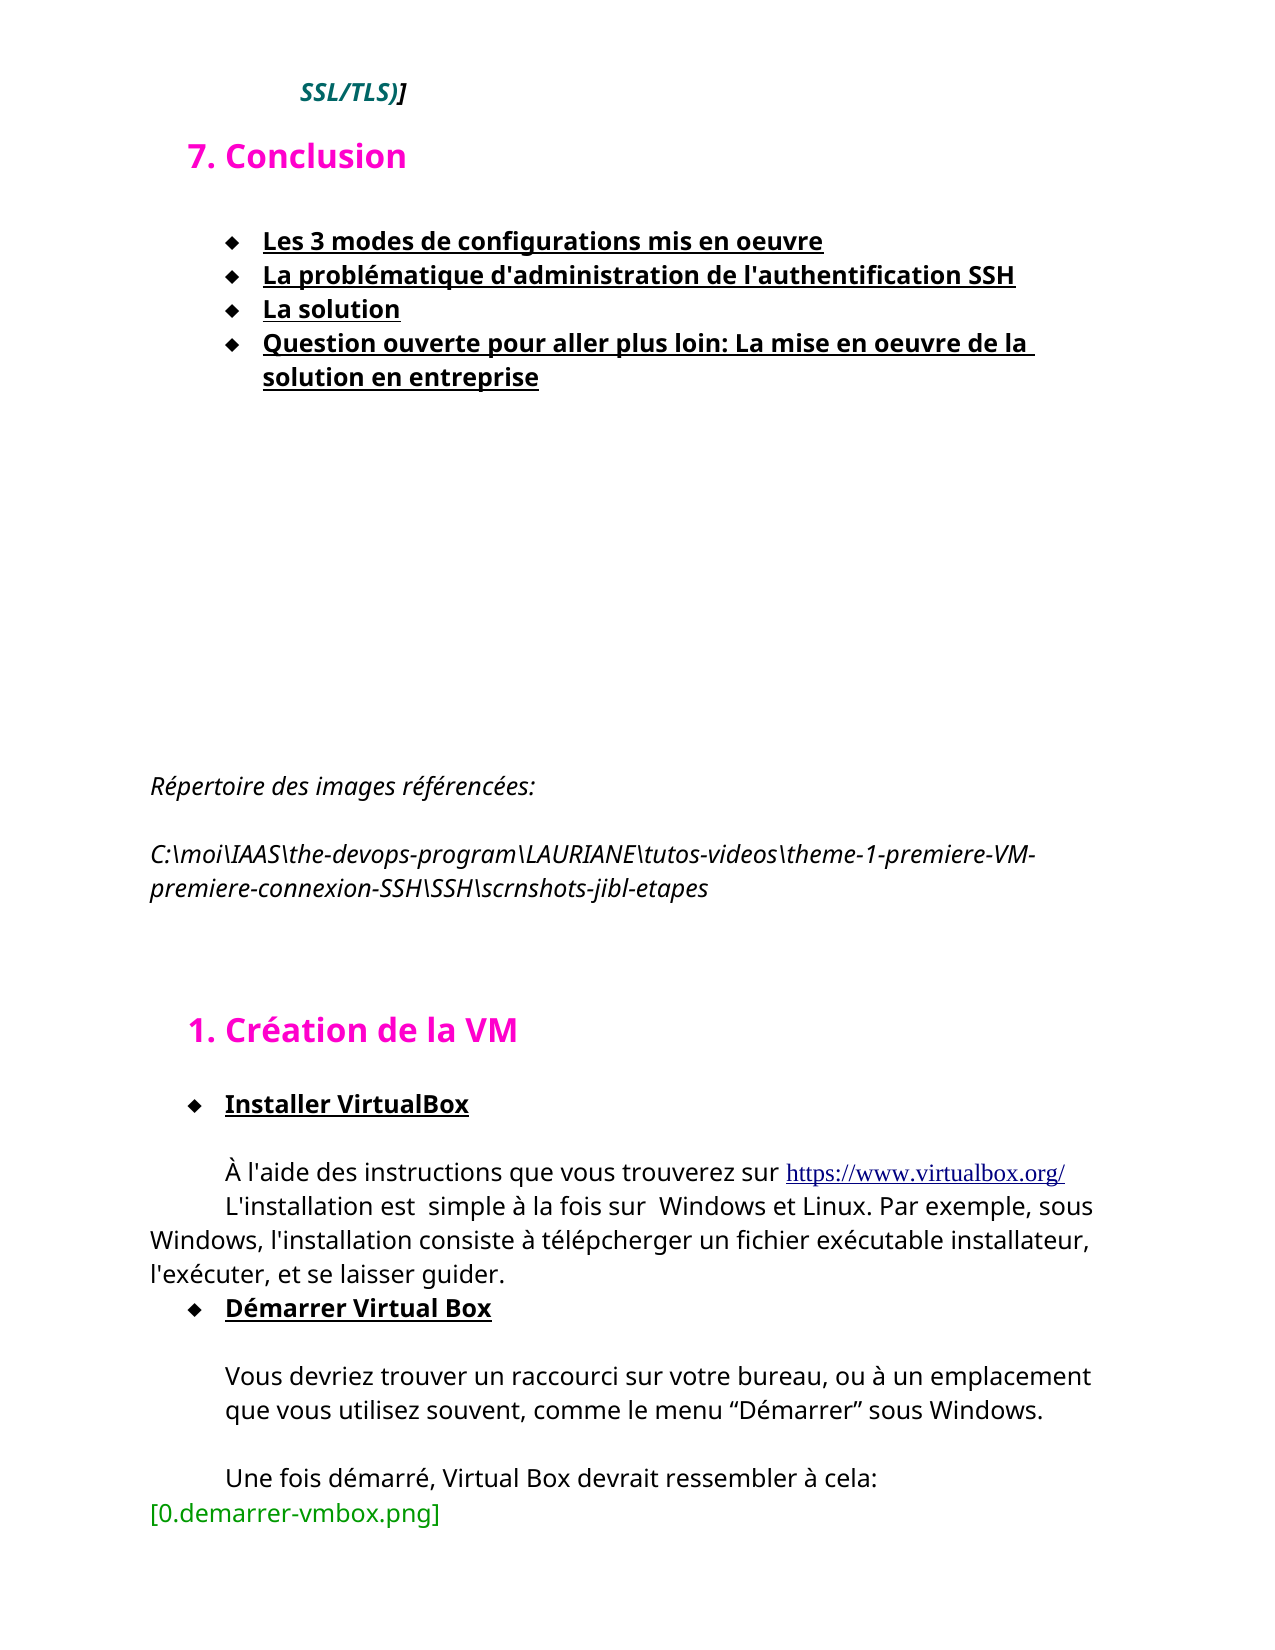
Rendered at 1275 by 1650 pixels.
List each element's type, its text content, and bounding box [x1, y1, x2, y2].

text C:\moi\IAAS\the-devops-program\LAURIANE\tutos-videos\theme-1-premiere-VM-premiere-connexion-SSH\SSH\scrnshots-jibl-etapes [150, 837, 1125, 905]
text L'installation est simple à la fois sur Windows et Linux. Par exemple, sous Windows, l'installation consiste à télépcherger un fichier exécutable installateur, l'exécuter, et se laisser guider. [150, 1189, 1125, 1291]
list SSL/TLS)] [262, 75, 1125, 109]
list Question ouverte pour aller plus loin: La mise en oeuvre de la solution en entreprise [225, 326, 1125, 394]
text Répertoire des images référencées: [150, 768, 1125, 803]
text [0.demarrer-vmbox.png] [150, 1495, 1125, 1529]
list Les 3 modes de configurations mis en oeuvre [225, 223, 1125, 258]
text Une fois démarré, Virtual Box devrait ressembler à cela: [225, 1461, 1125, 1495]
text Vous devriez trouver un raccourci sur votre bureau, ou à un emplacement que vous utilisez souvent, comme le menu “Démarrer” sous Windows. [225, 1359, 1125, 1427]
list Création de la VM [187, 1007, 1125, 1052]
list Démarrer Virtual Box [187, 1291, 1125, 1325]
list Installer VirtualBox [187, 1086, 1125, 1121]
list La solution [225, 292, 1125, 326]
list La problématique d'administration de l'authentification SSH [225, 258, 1125, 292]
list Conclusion [187, 133, 1125, 178]
list À l'aide des instructions que vous trouverez sur https://www.virtualbox.org/ [187, 1154, 1125, 1189]
